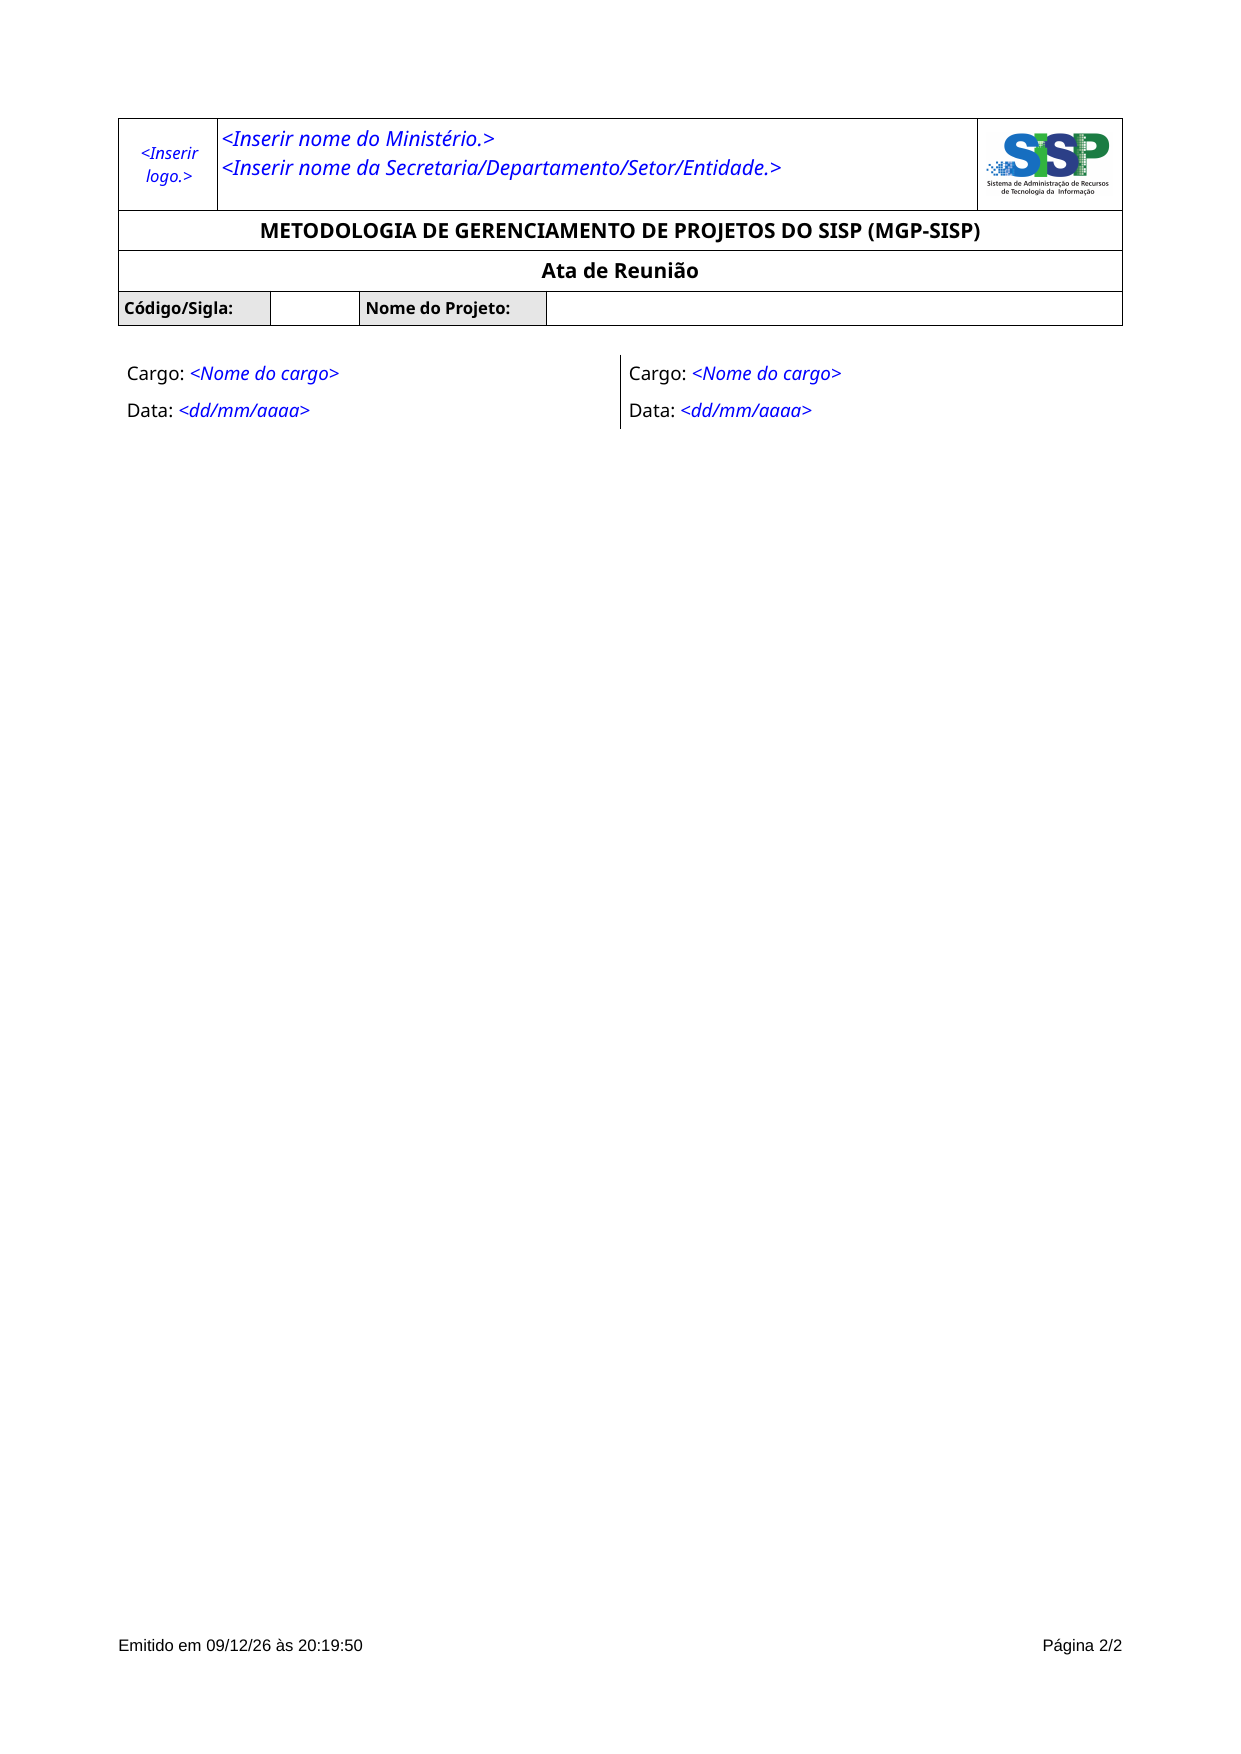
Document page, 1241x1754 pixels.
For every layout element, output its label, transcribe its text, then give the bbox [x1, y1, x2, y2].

table_cell Data: <dd/mm/aaaa> [118, 391, 620, 428]
table_cell Cargo: <Nome do cargo> [621, 355, 1122, 391]
table_cell Cargo: <Nome do cargo> [118, 355, 620, 391]
table_cell Data: <dd/mm/aaaa> [621, 391, 1122, 428]
